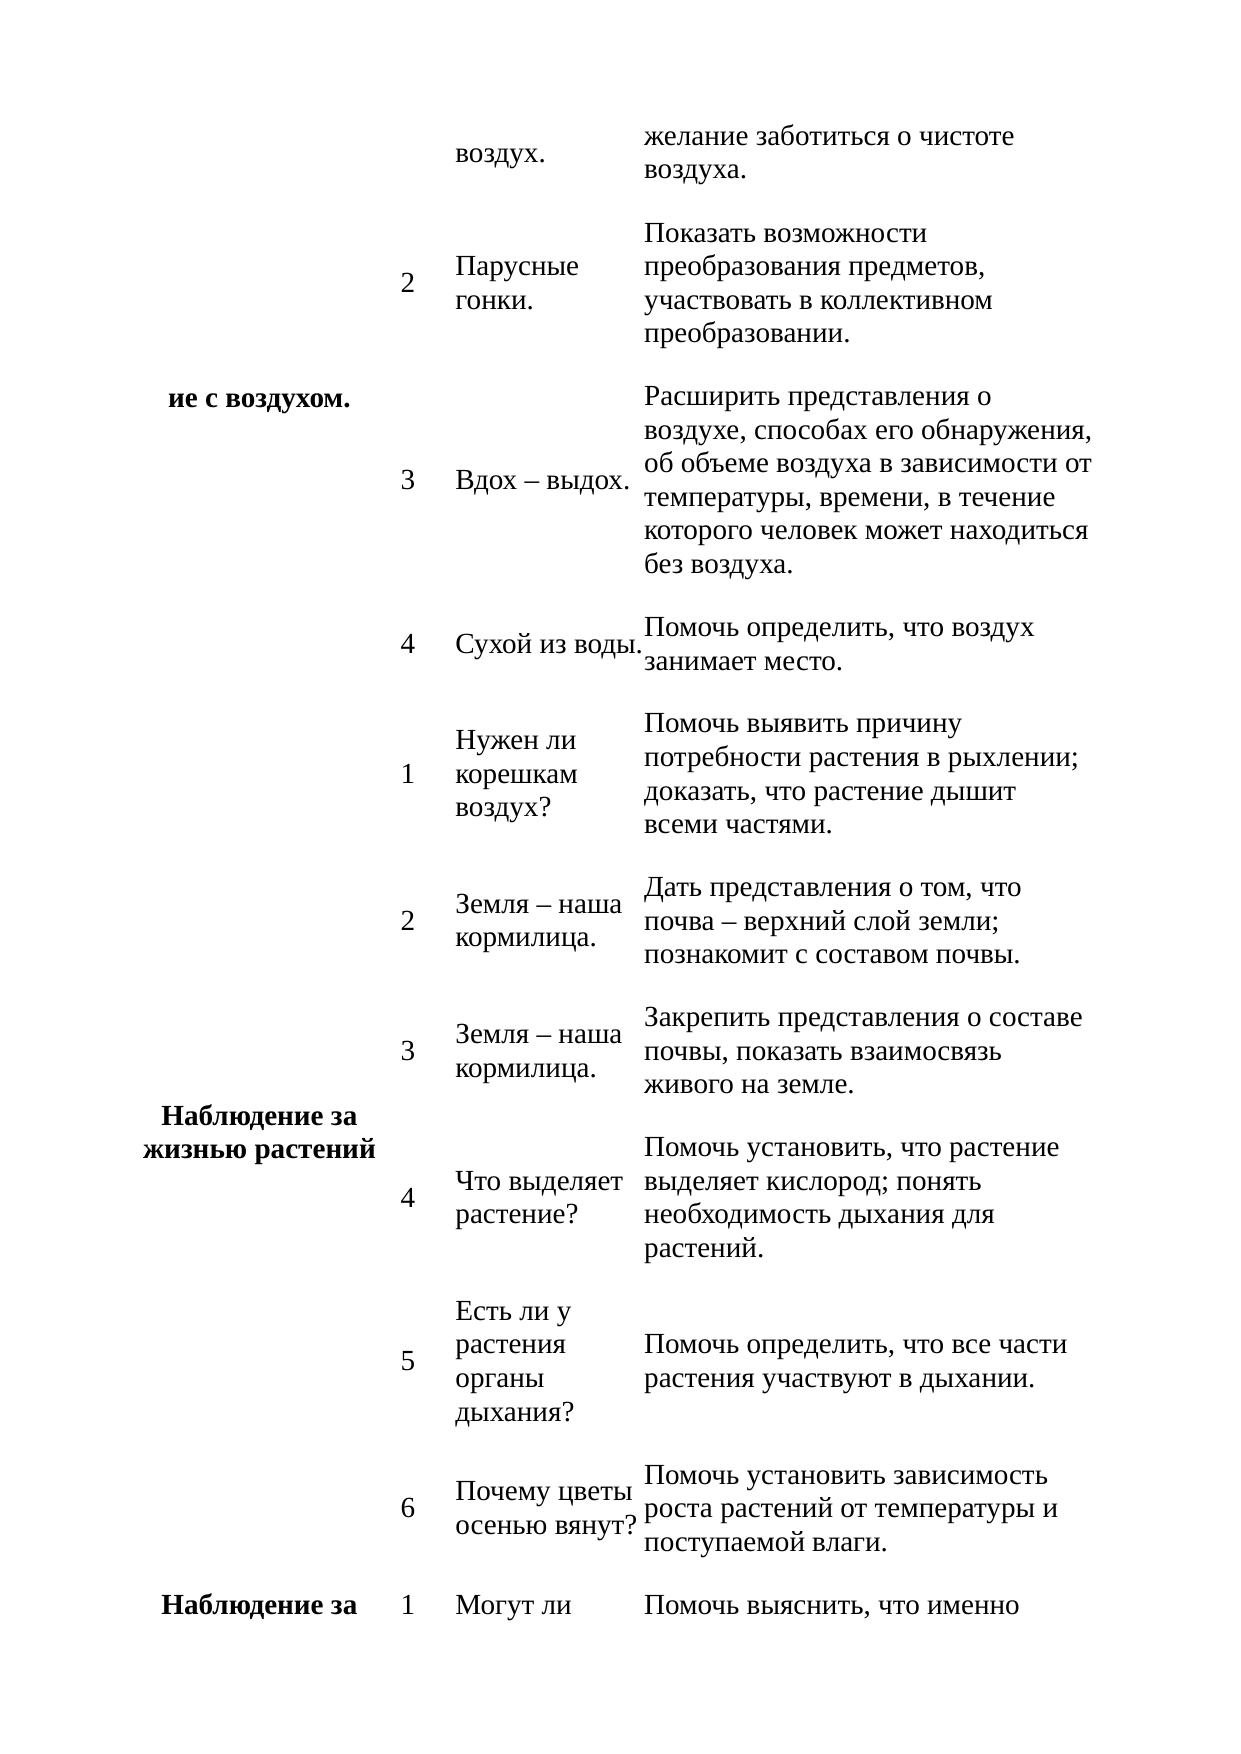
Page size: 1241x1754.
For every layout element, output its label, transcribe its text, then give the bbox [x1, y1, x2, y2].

table_cell Помочь выяснить, что именно [644, 1587, 1093, 1620]
table_cell Что выделяет растение? [455, 1130, 644, 1293]
table_cell 1 [400, 706, 455, 869]
table_cell 1 [400, 1587, 455, 1620]
table_cell Расширить представления о воздухе, способах его обнаружения, об объеме воздуха в зависимости от температуры, времени, в течение которого человек может находиться без воздуха. [644, 378, 1093, 609]
table_cell 6 [400, 1457, 455, 1587]
table_cell Помочь определить, что все части растения участвуют в дыхании. [644, 1293, 1093, 1457]
table_cell 2 [400, 869, 455, 999]
table_cell воздух. [455, 118, 644, 215]
table_cell [400, 118, 455, 215]
table_cell Земля – наша кормилица. [455, 999, 644, 1129]
table_cell Нужен ли корешкам воздух? [455, 706, 644, 869]
table_cell Помочь определить, что воздух занимает место. [644, 609, 1093, 706]
table_cell Наблюдение за [118, 1587, 400, 1620]
table_cell 2 [400, 215, 455, 378]
table_cell Парусные гонки. [455, 215, 644, 378]
table_cell 5 [400, 1293, 455, 1457]
table_cell Помочь выявить причину потребности растения в рыхлении; доказать, что растение дышит всеми частями. [644, 706, 1093, 869]
table_cell Помочь установить, что растение выделяет кислород; понять необходимость дыхания для растений. [644, 1130, 1093, 1293]
table_cell 4 [400, 1130, 455, 1293]
table_cell ие с воздухом. [118, 118, 400, 706]
table_cell 4 [400, 609, 455, 706]
table_cell Помочь установить зависимость роста растений от температуры и поступаемой влаги. [644, 1457, 1093, 1587]
table_cell 3 [400, 999, 455, 1129]
table_cell Закрепить представления о составе почвы, показать взаимосвязь живого на земле. [644, 999, 1093, 1129]
table_cell Дать представления о том, что почва – верхний слой земли; познакомит с составом почвы. [644, 869, 1093, 999]
table_cell 3 [400, 378, 455, 609]
table_cell Вдох – выдох. [455, 378, 644, 609]
table_cell Могут ли [455, 1587, 644, 1620]
table_cell Сухой из воды. [455, 609, 644, 706]
table_cell Есть ли у растения органы дыхания? [455, 1293, 644, 1457]
table_cell желание заботиться о чистоте воздуха. [644, 118, 1093, 215]
table_cell Наблюдение за жизнью растений [118, 706, 400, 1587]
table_cell Показать возможности преобразования предметов, участвовать в коллективном преобразовании. [644, 215, 1093, 378]
table_cell Почему цветы осенью вянут? [455, 1457, 644, 1587]
table_cell Земля – наша кормилица. [455, 869, 644, 999]
